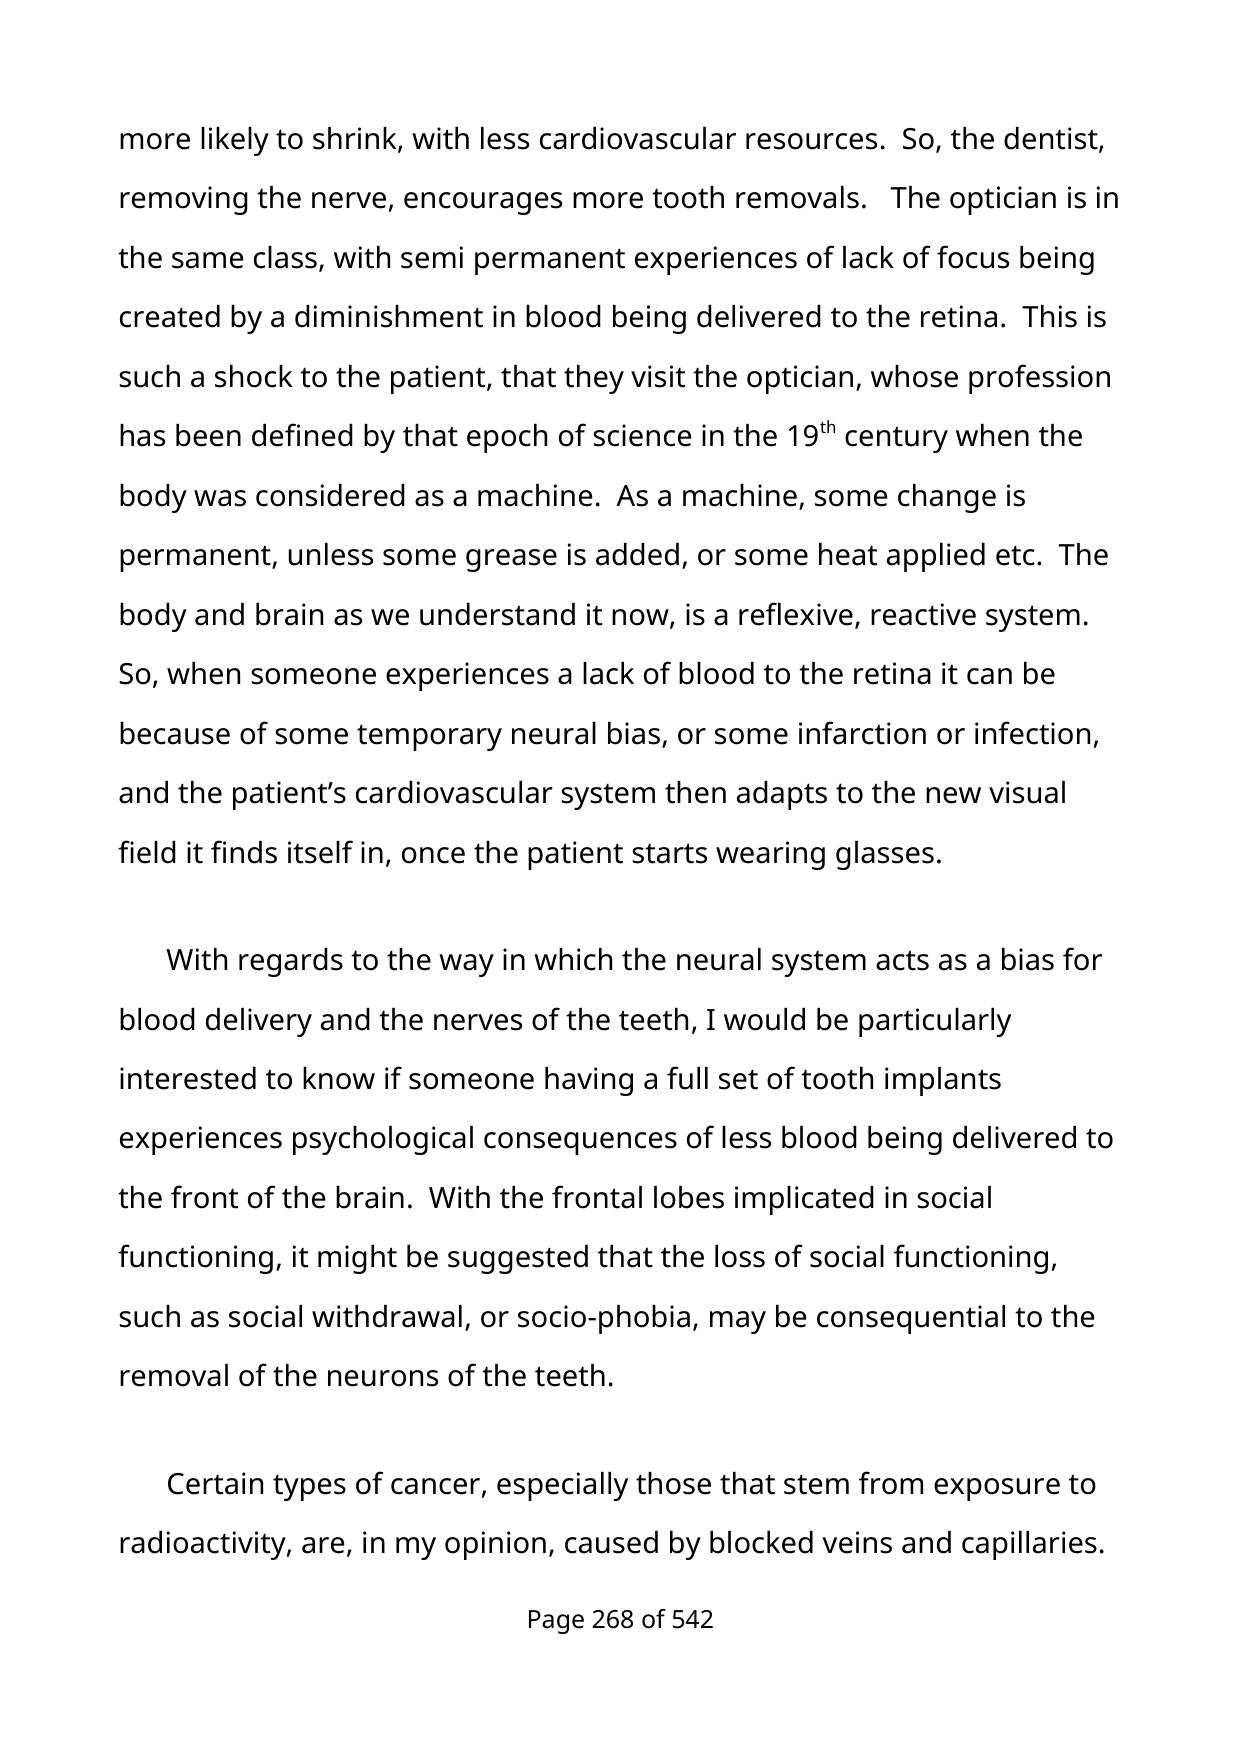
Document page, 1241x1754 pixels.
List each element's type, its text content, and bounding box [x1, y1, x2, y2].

text Certain types of cancer, especially those that stem from exposure to radioactivity, are, in my opinion, caused by blocked veins and capillaries. [118, 1463, 1122, 1562]
text more likely to shrink, with less cardiovascular resources. So, the dentist, removing the nerve, encourages more tooth removals. The optician is in the same class, with semi permanent experiences of lack of focus being created by a diminishment in blood being delivered to the retina. This is such a shock to the patient, that they visit the optician, whose profession has been defined by that epoch of science in the 19th century when the body was considered as a machine. As a machine, some change is permanent, unless some grease is added, or some heat applied etc. The body and brain as we understand it now, is a reflexive, reactive system. So, when someone experiences a lack of blood to the retina it can be because of some temporary neural bias, or some infarction or infection, and the patient’s cardiovascular system then adapts to the new visual field it finds itself in, once the patient starts wearing glasses. [118, 118, 1122, 872]
text With regards to the way in which the neural system acts as a bias for blood delivery and the nerves of the teeth, I would be particularly interested to know if someone having a full set of tooth implants experiences psychological consequences of less blood being delivered to the front of the brain. With the frontal lobes implicated in social functioning, it might be suggested that the loss of social functioning, such as social withdrawal, or socio-phobia, may be consequential to the removal of the neurons of the teeth. [118, 939, 1122, 1395]
